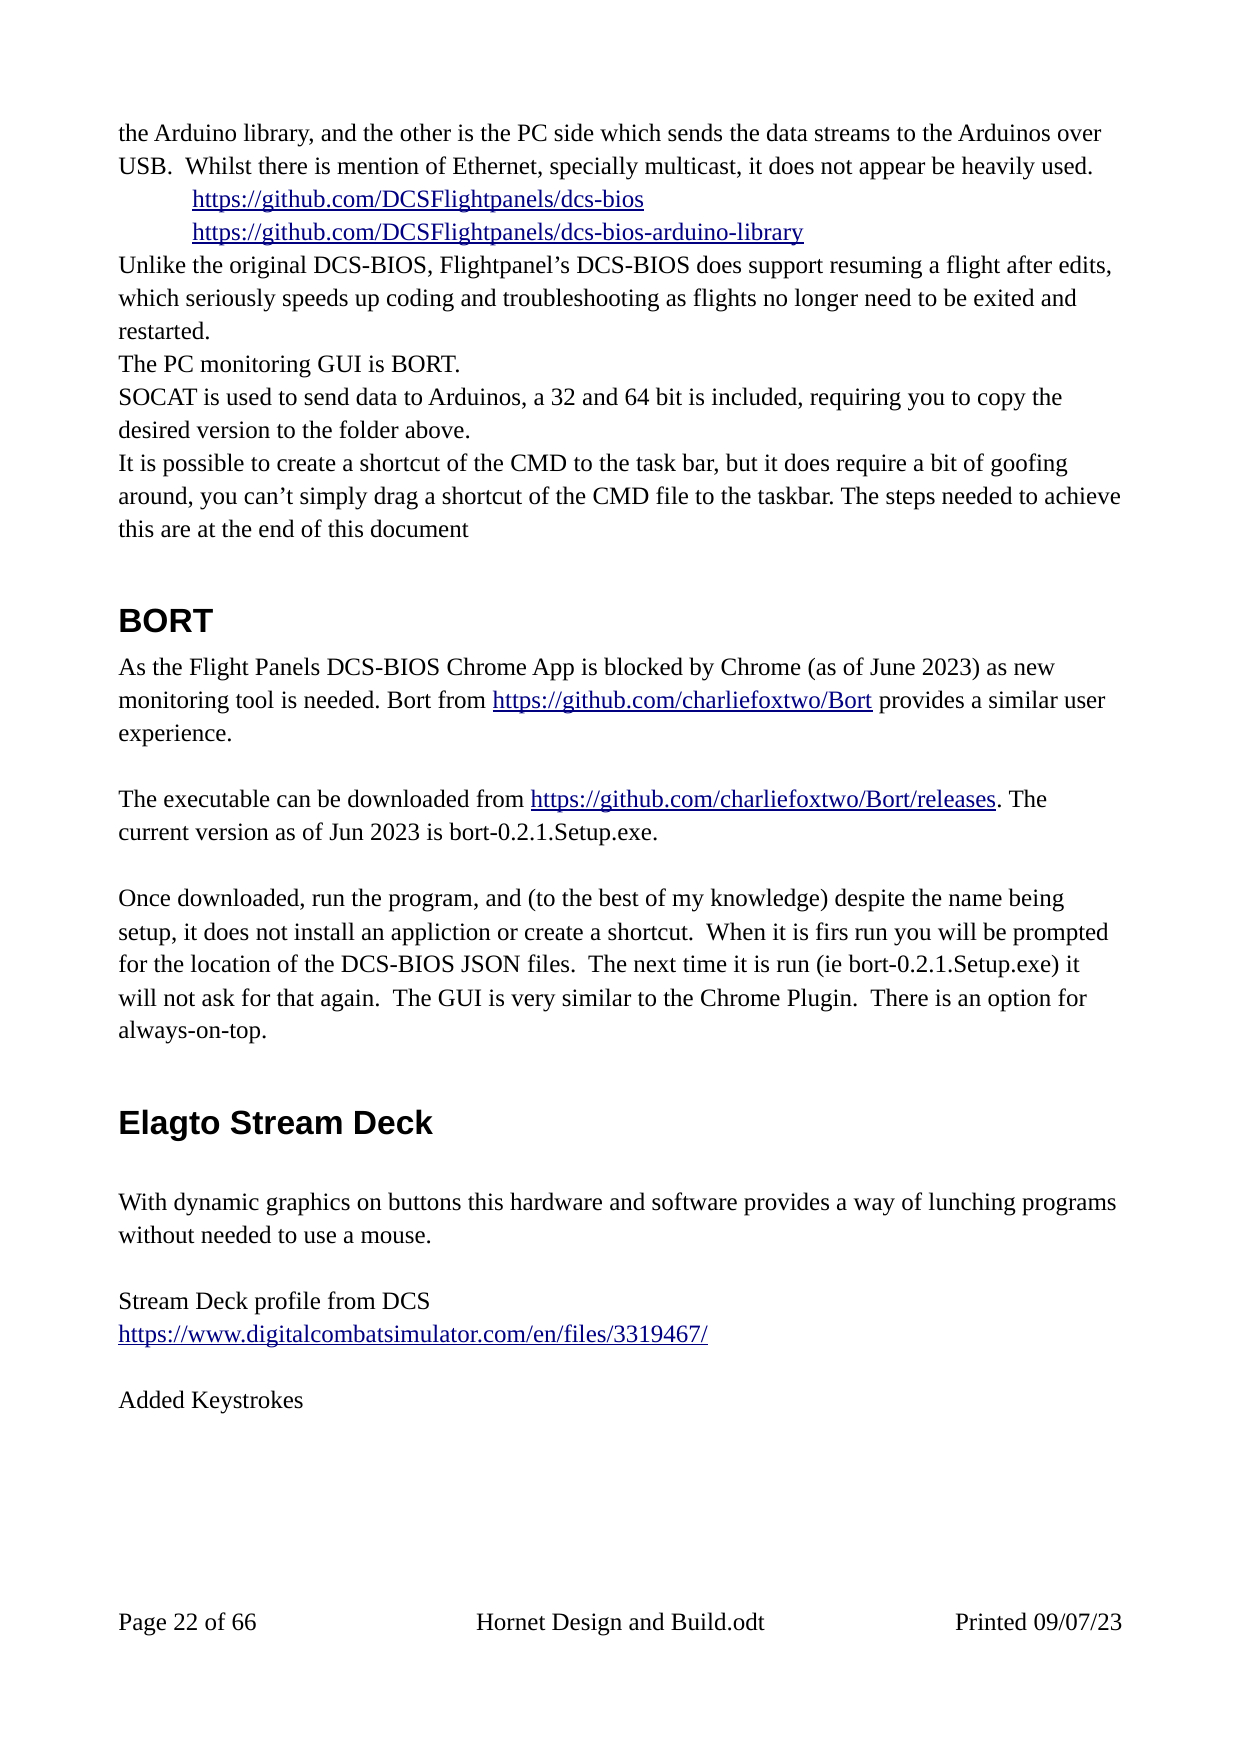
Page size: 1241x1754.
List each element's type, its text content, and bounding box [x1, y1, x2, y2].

text the Arduino library, and the other is the PC side which sends the data streams to the Arduinos over USB. Whilst there is mention of Ethernet, specially multicast, it does not appear be heavily used. [118, 118, 1122, 180]
text Added Keystrokes [118, 1385, 1122, 1413]
subtitle Elagto Stream Deck [118, 1102, 1122, 1141]
text Once downloaded, run the program, and (to the best of my knowledge) despite the name being setup, it does not install an appliction or create a shortcut. When it is firs run you will be prompted for the location of the DCS-BIOS JSON files. The next time it is run (ie bort-0.2.1.Setup.exe) it will not ask for that again. The GUI is very similar to the Chrome Plugin. There is an option for always-on-top. [118, 883, 1122, 1044]
text The PC monitoring GUI is BORT. [118, 349, 1122, 378]
text It is possible to create a shortcut of the CMD to the task bar, but it does require a bit of goofing around, you can’t simply drag a shortcut of the CMD file to the taskbar. The steps needed to achieve this are at the end of this document [118, 448, 1122, 543]
text With dynamic graphics on buttons this hardware and software provides a way of lunching programs without needed to use a mouse. [118, 1187, 1122, 1248]
text Unlike the original DCS-BIOS, Flightpanel’s DCS-BIOS does support resuming a flight after edits, which seriously speeds up coding and troubleshooting as flights no longer need to be exited and restarted. [118, 250, 1122, 345]
text Stream Deck profile from DCS [118, 1286, 1122, 1314]
text SOCAT is used to send data to Arduinos, a 32 and 64 bit is included, requiring you to copy the desired version to the folder above. [118, 382, 1122, 444]
text As the Flight Panels DCS-BIOS Chrome App is blocked by Chrome (as of June 2023) as new monitoring tool is needed. Bort from https://github.com/charliefoxtwo/Bort provides a similar user experience. [118, 652, 1122, 747]
text https://www.digitalcombatsimulator.com/en/files/3319467/ [118, 1319, 1122, 1347]
text https://github.com/DCSFlightpanels/dcs-bios [118, 184, 1122, 213]
text The executable can be downloaded from https://github.com/charliefoxtwo/Bort/releases. The current version as of Jun 2023 is bort-0.2.1.Setup.exe. [118, 784, 1122, 846]
subtitle BORT [118, 601, 1122, 640]
text https://github.com/DCSFlightpanels/dcs-bios-arduino-library [118, 217, 1122, 246]
